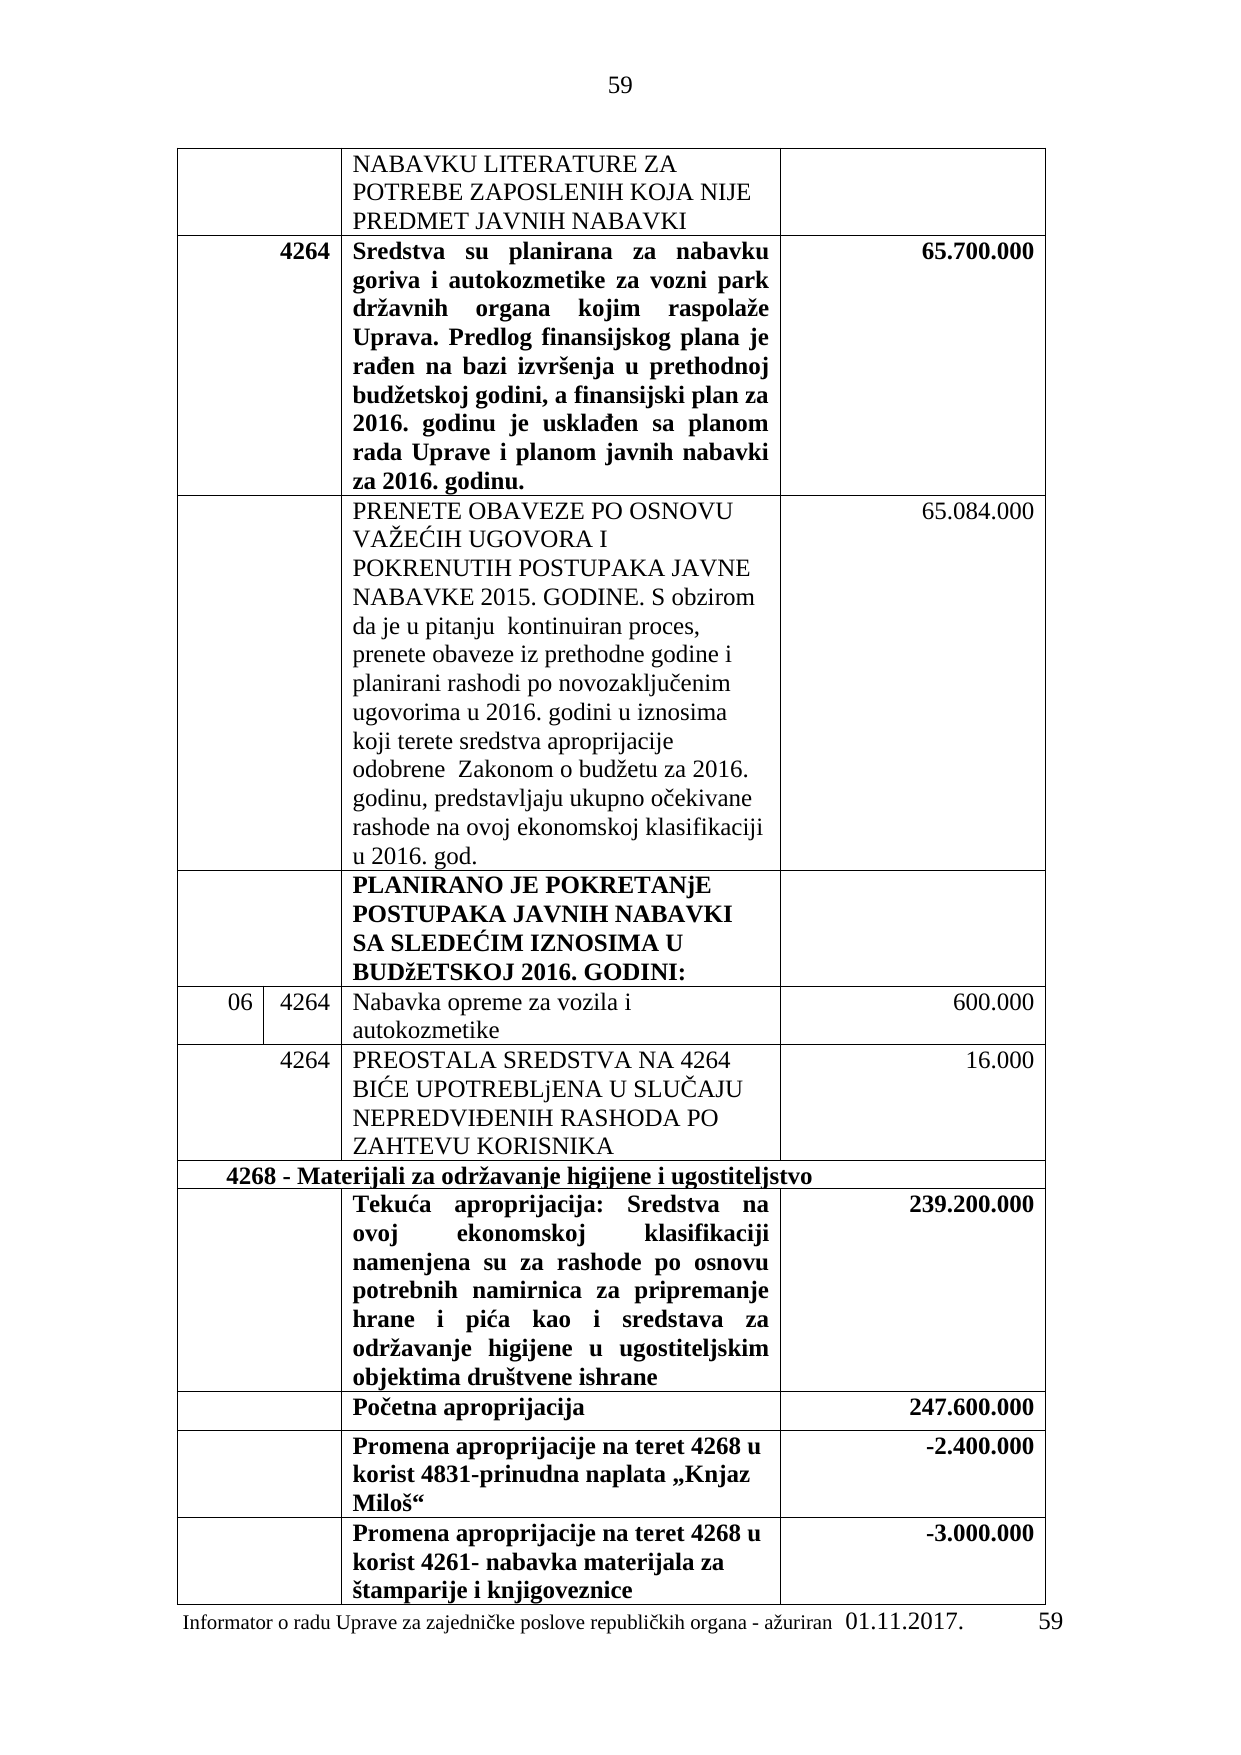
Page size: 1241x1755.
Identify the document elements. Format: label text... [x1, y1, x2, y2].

table_cell Promena aproprijacije na teret 4268 u korist 4261- nabavka materijala za štamparije i knjigoveznice [342, 1518, 780, 1604]
table_cell Početna aproprijacija [342, 1392, 780, 1430]
table_cell 4264 [178, 236, 341, 495]
table_cell 4268 - Materijali za održavanje higijene i ugostitelјstvo [178, 1161, 1045, 1188]
table_cell 247.600.000 [781, 1392, 1045, 1430]
table_cell 06 [178, 987, 263, 1044]
table_cell Tekuća aproprijacija: Sredstva na ovoj ekonomskoj klasifikaciji namenjena su za rashode po osnovu potrebnih namirnica za pripremanje hrane i pića kao i sredstava za održavanje higijene u ugostitelјskim objektima društvene ishrane [342, 1189, 780, 1391]
table_cell PLANIRANO JE POKRETANјE POSTUPAKA JAVNIH NABAVKI SA SLEDEĆIM IZNOSIMA U BUDžETSKOJ 2016. GODINI: [342, 871, 780, 986]
table_cell [178, 1518, 341, 1604]
table_cell 239.200.000 [781, 1189, 1045, 1391]
table_cell [178, 871, 341, 986]
table_cell [781, 149, 1045, 235]
table_cell [178, 1189, 341, 1391]
table_cell [178, 1392, 341, 1430]
table_cell Nabavka opreme za vozila i autokozmetike [342, 987, 780, 1044]
table_cell [781, 871, 1045, 986]
table_cell PRENETE OBAVEZE PO OSNOVU VAŽEĆIH UGOVORA I POKRENUTIH POSTUPAKA JAVNE NABAVKE 2015. GODINE. S obzirom da je u pitanju kontinuiran proces, prenete obaveze iz prethodne godine i planirani rashodi po novozaklјučenim ugovorima u 2016. godini u iznosima koji terete sredstva aproprijacije odobrene Zakonom o budžetu za 2016. godinu, predstavlјaju ukupno očekivane rashode na ovoj ekonomskoj klasifikaciji u 2016. god. [342, 496, 780, 869]
table_cell 4264 [178, 1045, 341, 1160]
table_cell PREOSTALA SREDSTVA NA 4264 BIĆE UPOTREBLjENA U SLUČAJU NEPREDVIĐENIH RASHODA PO ZAHTEVU KORISNIKA [342, 1045, 780, 1160]
table_cell 65.084.000 [781, 496, 1045, 869]
table_cell Sredstva su planirana za nabavku goriva i autokozmetike za vozni park državnih organa kojim raspolaže Uprava. Predlog finansijskog plana je rađen na bazi izvršenja u prethodnoj budžetskoj godini, a finansijski plan za 2016. godinu je usklađen sa planom rada Uprave i planom javnih nabavki za 2016. godinu. [342, 236, 780, 495]
table_cell 16.000 [781, 1045, 1045, 1160]
table_cell 65.700.000 [781, 236, 1045, 495]
table_cell [178, 496, 341, 869]
table_cell NABAVKU LITERATURE ZA POTREBE ZAPOSLENIH KOJA NIJE PREDMET JAVNIH NABAVKI [342, 149, 780, 235]
table_cell [178, 149, 341, 235]
table_cell [178, 1431, 341, 1517]
table_cell 600.000 [781, 987, 1045, 1044]
table_cell 4264 [264, 987, 341, 1044]
table_cell -2.400.000 [781, 1431, 1045, 1517]
table_cell Promena aproprijacije na teret 4268 u korist 4831-prinudna naplata „Knjaz Miloš“ [342, 1431, 780, 1517]
table_cell -3.000.000 [781, 1518, 1045, 1604]
